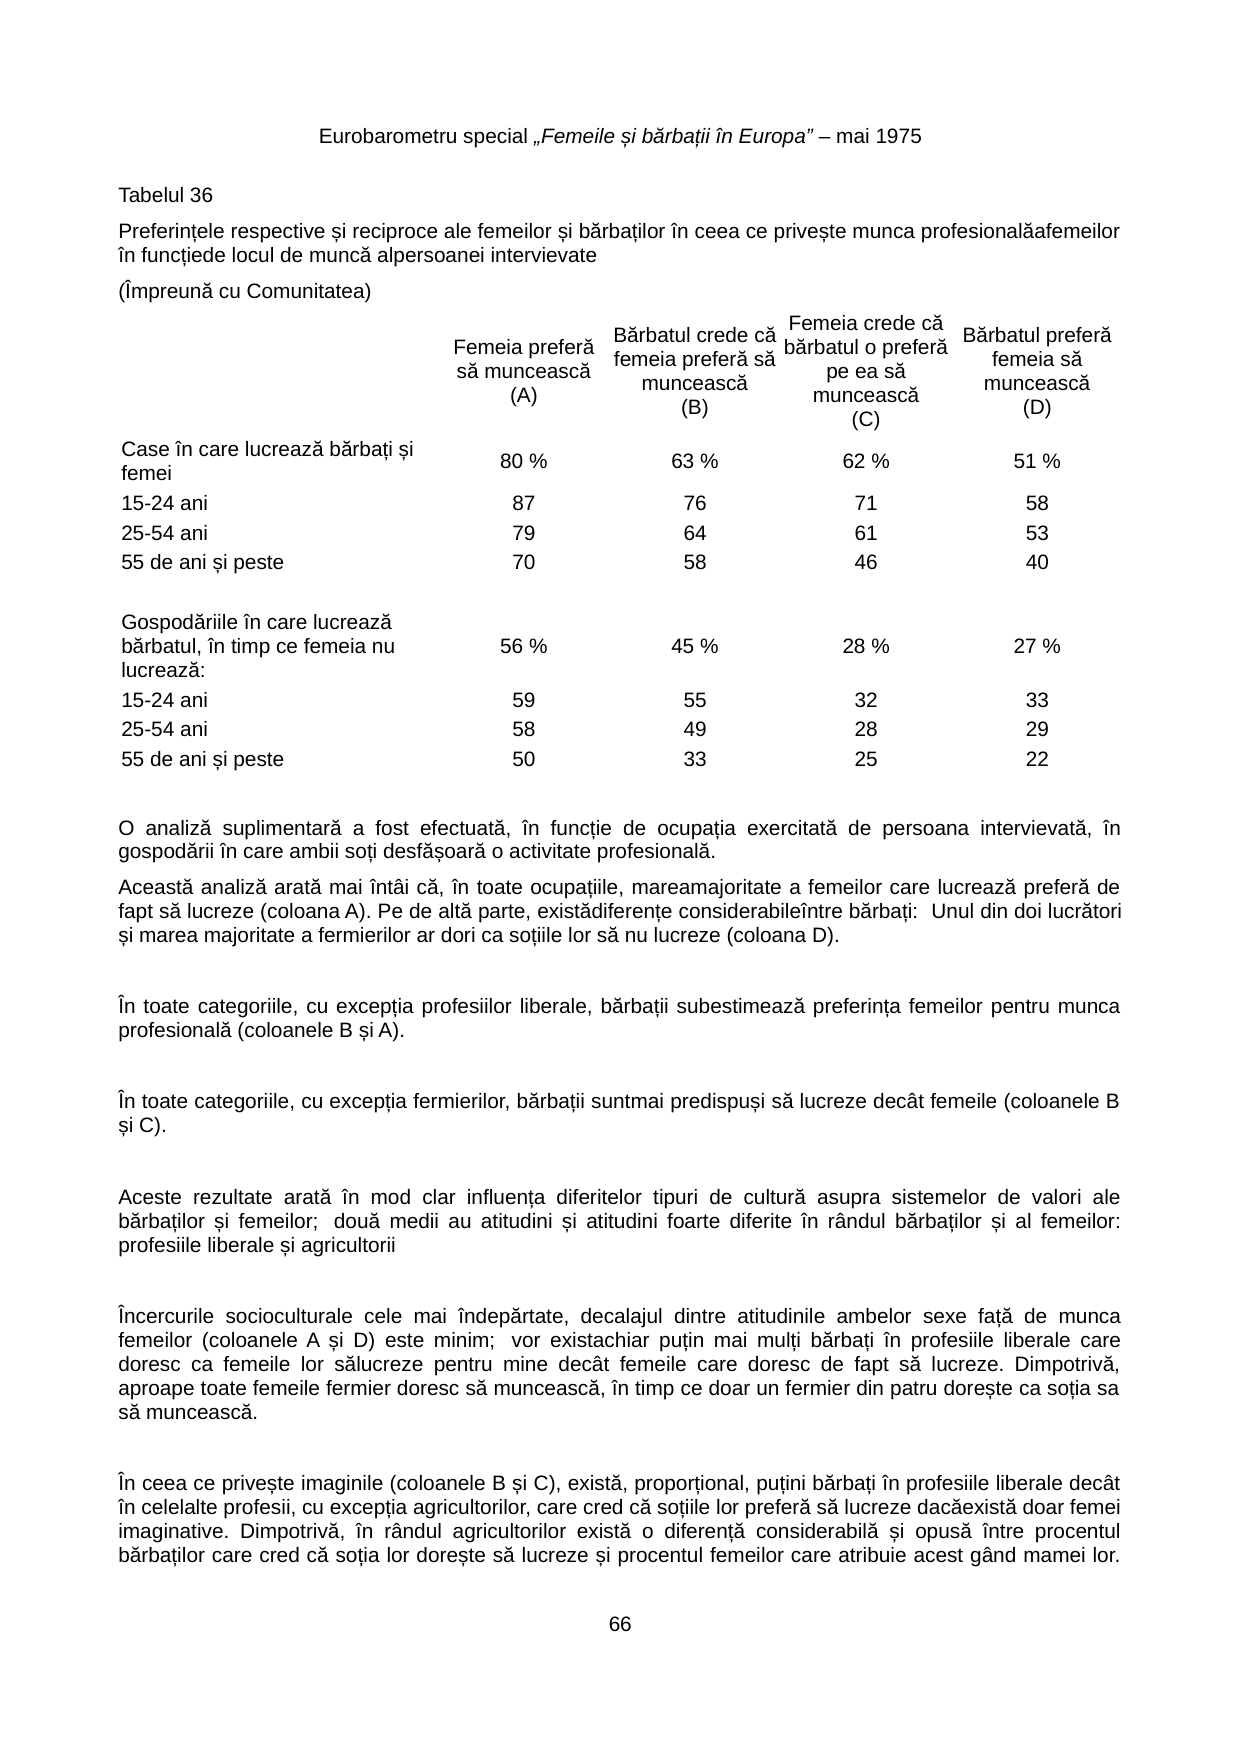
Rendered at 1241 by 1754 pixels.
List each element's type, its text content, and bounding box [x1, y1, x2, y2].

table_cell 56 % [438, 607, 609, 684]
text În ceea ce privește imaginile (coloanele B și C), există, proporțional, puțini bărbați în profesiile liberale decât în celelalte profesii, cu excepția agricultorilor, care cred că soțiile lor preferă să lucreze dacăexistă doar femei imaginative. Dimpotrivă, în rândul agricultorilor există o diferență considerabilă și opusă între procentul bărbaților care cred că soția lor dorește să lucreze și procentul femeilor care atribuie acest gând mamei lor. [118, 1471, 1122, 1567]
table_cell 62 % [780, 434, 951, 488]
text Preferințele respective și reciproce ale femeilor și bărbaților în ceea ce privește munca profesionalăafemeilor în funcțiede locul de muncă alpersoanei intervievate [118, 219, 1122, 267]
table_cell 29 [951, 714, 1123, 744]
table_cell 50 [438, 744, 609, 774]
table_cell 25-54 ani [118, 714, 438, 744]
table_header Femeia crede că bărbatul o preferă pe ea să muncească (C) [780, 308, 951, 434]
table_cell 76 [609, 488, 780, 517]
text Aceste rezultate arată în mod clar influența diferitelor tipuri de cultură asupra sistemelor de valori ale bărbaților și femeilor; două medii au atitudini și atitudini foarte diferite în rândul bărbaților și al femeilor: profesiile liberale și agricultorii [118, 1184, 1122, 1256]
table_cell 70 [438, 547, 609, 577]
table_cell [951, 577, 1123, 607]
table_cell 87 [438, 488, 609, 517]
table_cell 25-54 ani [118, 518, 438, 547]
table_header [118, 308, 438, 434]
text Această analiză arată mai întâi că, în toate ocupațiile, mareamajoritate a femeilor care lucrează preferă de fapt să lucreze (coloana A). Pe de altă parte, existădiferențe considerabileîntre bărbați: Unul din doi lucrători și marea majoritate a fermierilor ar dori ca soțiile lor să nu lucreze (coloana D). [118, 875, 1122, 947]
table_cell 64 [609, 518, 780, 547]
table_cell 15-24 ani [118, 685, 438, 714]
table_cell 28 % [780, 607, 951, 684]
table_header Bărbatul crede că femeia preferă să muncească (B) [609, 308, 780, 434]
table_cell 58 [438, 714, 609, 744]
table_cell 33 [609, 744, 780, 774]
text O analiză suplimentară a fost efectuată, în funcție de ocupația exercitată de persoana intervievată, în gospodării în care ambii soți desfășoară o activitate profesională. [118, 815, 1122, 863]
table_cell 79 [438, 518, 609, 547]
text În toate categoriile, cu excepția fermierilor, bărbații suntmai predispuși să lucreze decât femeile (coloanele B și C). [118, 1089, 1122, 1137]
table_cell 40 [951, 547, 1123, 577]
table_cell 55 de ani și peste [118, 547, 438, 577]
table_cell 33 [951, 685, 1123, 714]
table_cell 58 [609, 547, 780, 577]
table_cell 61 [780, 518, 951, 547]
text Încercurile socioculturale cele mai îndepărtate, decalajul dintre atitudinile ambelor sexe față de munca femeilor (coloanele A și D) este minim; vor existachiar puțin mai mulți bărbați în profesiile liberale care doresc ca femeile lor sălucreze pentru mine decât femeile care doresc de fapt să lucreze. Dimpotrivă, aproape toate femeile fermier doresc să muncească, în timp ce doar un fermier din patru dorește ca soția sa să muncească. [118, 1304, 1122, 1423]
table_cell 71 [780, 488, 951, 517]
table_cell 63 % [609, 434, 780, 488]
table_cell 59 [438, 685, 609, 714]
table_cell 28 [780, 714, 951, 744]
text În toate categoriile, cu excepția profesiilor liberale, bărbații subestimează preferința femeilor pentru munca profesională (coloanele B și A). [118, 994, 1122, 1042]
table_cell [780, 577, 951, 607]
table_cell 55 de ani și peste [118, 744, 438, 774]
table_header Bărbatul preferă femeia să muncească (D) [951, 308, 1123, 434]
table_cell 15-24 ani [118, 488, 438, 517]
table_cell 45 % [609, 607, 780, 684]
table_cell 22 [951, 744, 1123, 774]
table_cell Gospodăriile în care lucrează bărbatul, în timp ce femeia nu lucrează: [118, 607, 438, 684]
table_cell 55 [609, 685, 780, 714]
text Tabelul 36 [118, 183, 1122, 207]
table_header Femeia preferă să muncească (A) [438, 308, 609, 434]
table_cell 51 % [951, 434, 1123, 488]
table_cell 32 [780, 685, 951, 714]
table_cell 58 [951, 488, 1123, 517]
table_cell Case în care lucrează bărbați și femei [118, 434, 438, 488]
table_cell [118, 577, 438, 607]
table_cell 25 [780, 744, 951, 774]
table_cell 46 [780, 547, 951, 577]
table_cell [609, 577, 780, 607]
table_cell [438, 577, 609, 607]
text (Împreună cu Comunitatea) [118, 278, 1122, 302]
table_cell 49 [609, 714, 780, 744]
table_cell 27 % [951, 607, 1123, 684]
table_cell 80 % [438, 434, 609, 488]
table_cell 53 [951, 518, 1123, 547]
